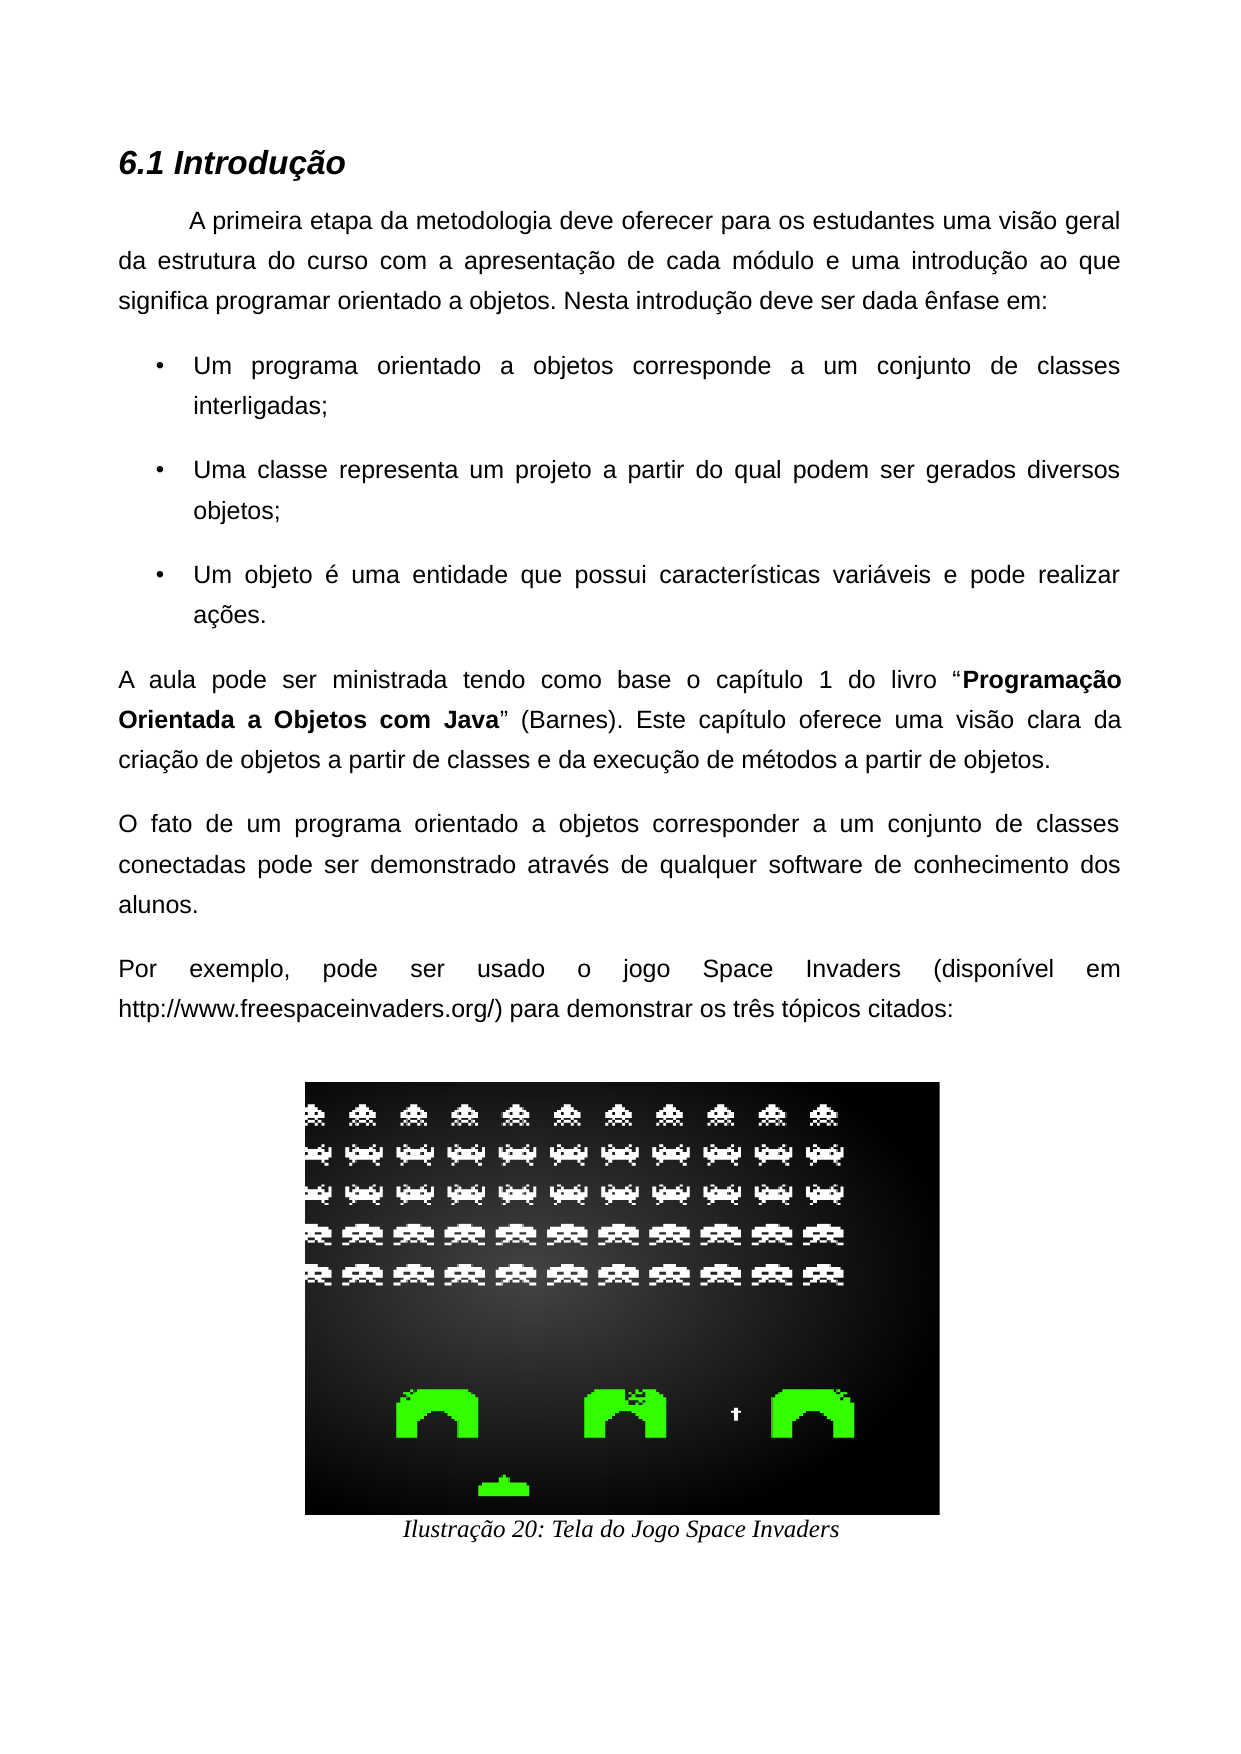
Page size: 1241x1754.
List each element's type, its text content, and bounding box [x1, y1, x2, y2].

text O fato de um programa orientado a objetos corresponder a um conjunto de classes conectadas pode ser demonstrado através de qualquer software de conhecimento dos alunos. [118, 809, 1122, 919]
subtitle 6.1 Introdução [118, 143, 1122, 182]
list Um objeto é uma entidade que possui características variáveis e pode realizar ações. [156, 560, 1122, 629]
text A primeira etapa da metodologia deve oferecer para os estudantes uma visão geral da estrutura do curso com a apresentação de cada módulo e uma introdução ao que significa programar orientado a objetos. Nesta introdução deve ser dada ênfase em: [118, 206, 1122, 315]
picture [305, 1082, 940, 1515]
list Um programa orientado a objetos corresponde a um conjunto de classes interligadas; [156, 351, 1122, 420]
list Uma classe representa um projeto a partir do qual podem ser gerados diversos objetos; [156, 455, 1122, 524]
text A aula pode ser ministrada tendo como base o capítulo 1 do livro “Programação Orientada a Objetos com Java” (Barnes). Este capítulo oferece uma visão clara da criação de objetos a partir de classes e da execução de métodos a partir de objetos. [118, 665, 1122, 774]
text Por exemplo, pode ser usado o jogo Space Invaders (disponível em http://www.freespaceinvaders.org/) para demonstrar os três tópicos citados: [118, 954, 1122, 1023]
text Ilustração 20: Tela do Jogo Space Invaders [305, 1515, 939, 1543]
